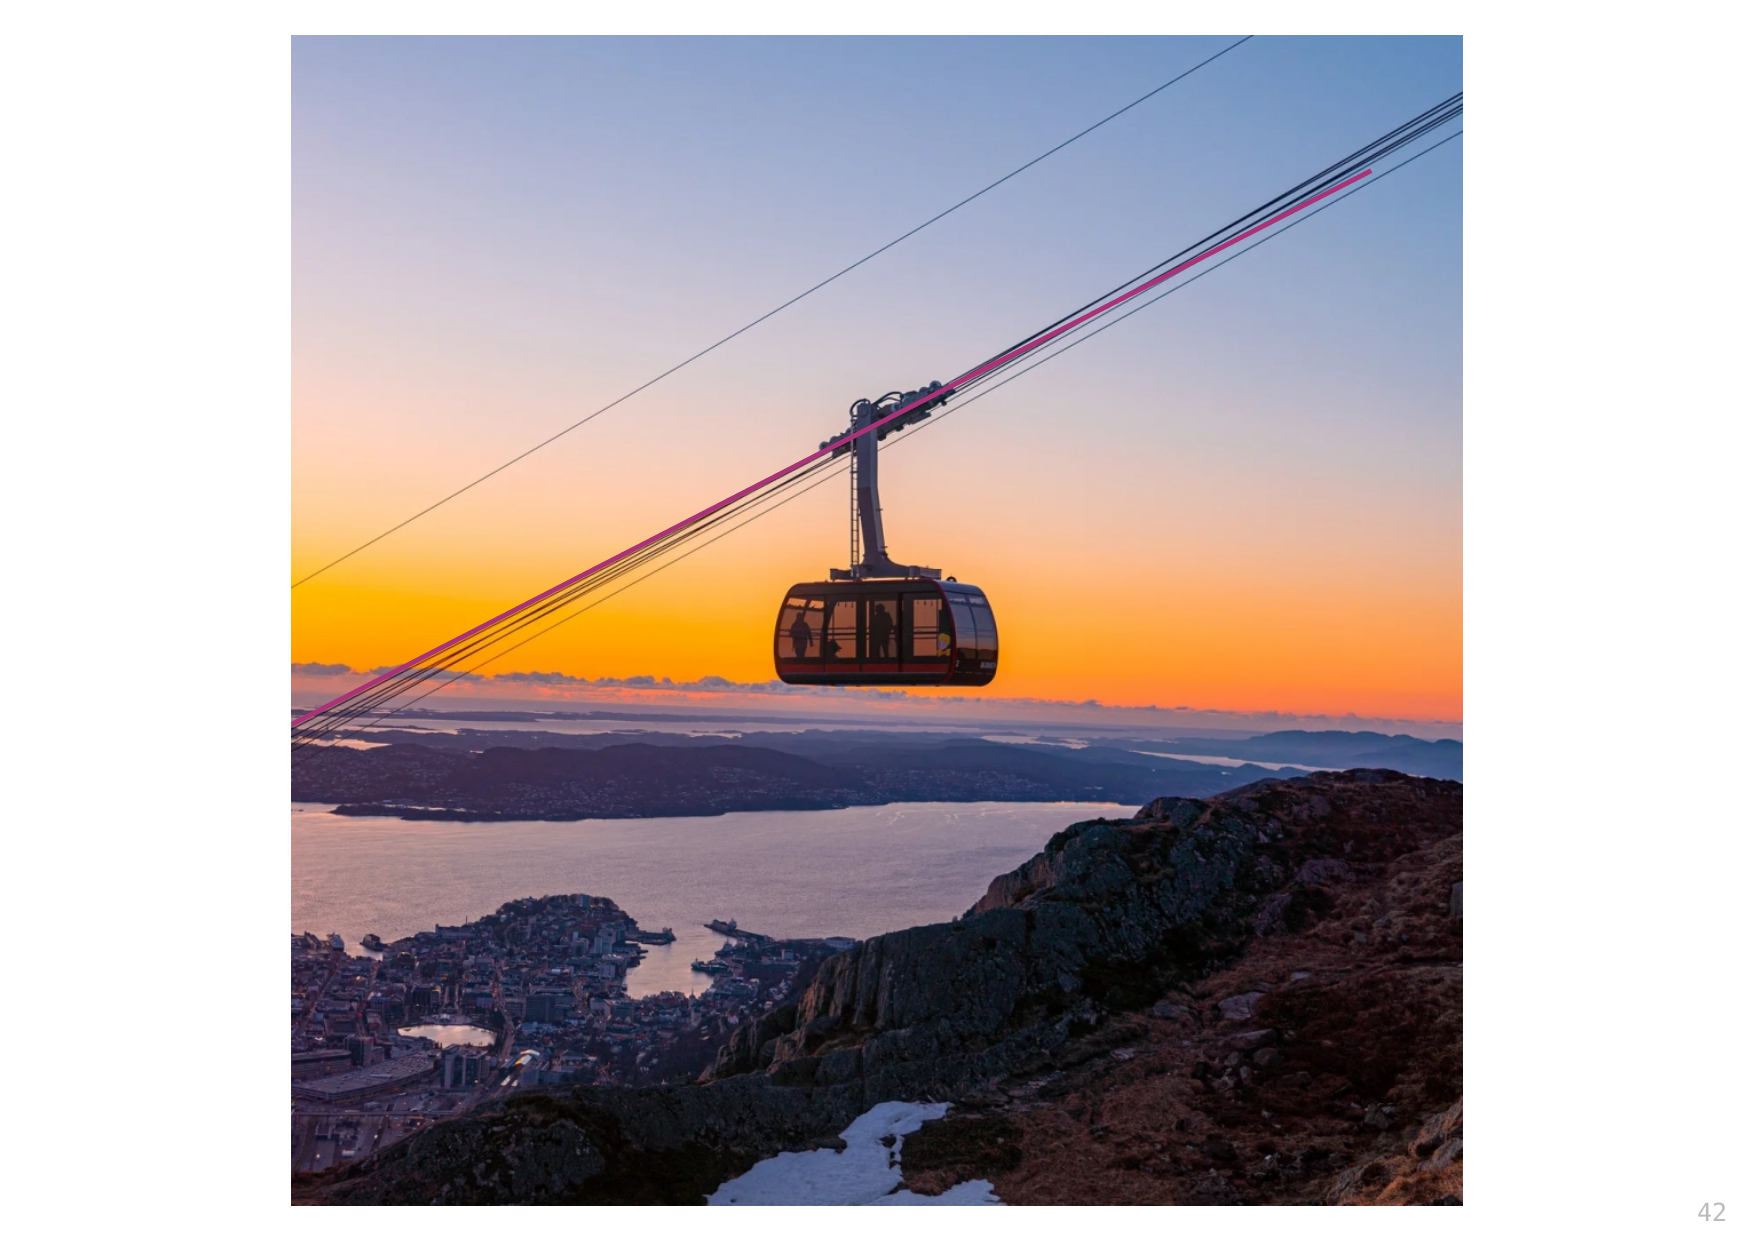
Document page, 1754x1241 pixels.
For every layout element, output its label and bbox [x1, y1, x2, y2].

picture [291, 35, 1463, 1206]
